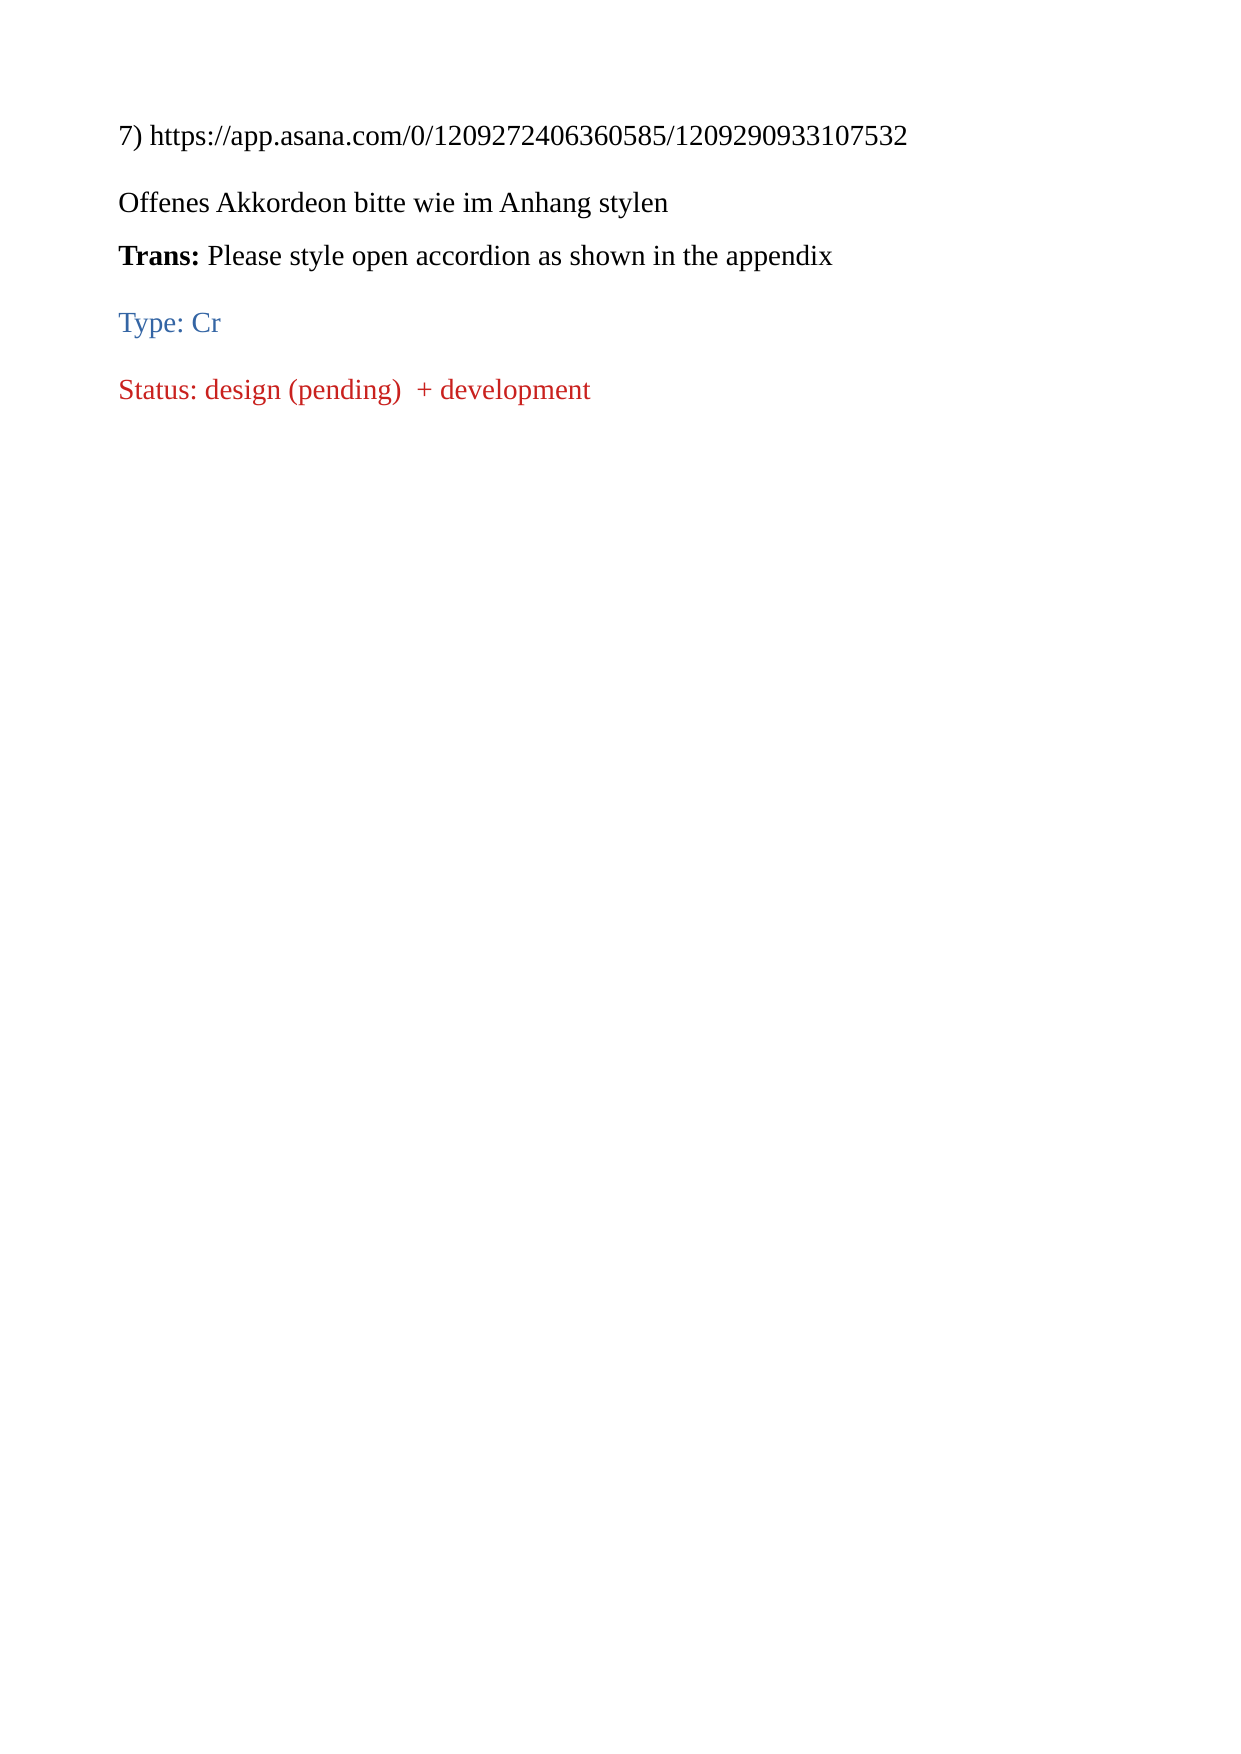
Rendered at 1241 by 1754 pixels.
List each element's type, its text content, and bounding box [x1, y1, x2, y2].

text Type: Cr [118, 305, 1122, 339]
text Trans: Please style open accordion as shown in the appendix [118, 238, 1122, 272]
text Offenes Akkordeon bitte wie im Anhang stylen [118, 185, 1122, 219]
text 7) https://app.asana.com/0/1209272406360585/1209290933107532 [118, 118, 1122, 152]
text Status: design (pending) + development [118, 372, 1122, 406]
